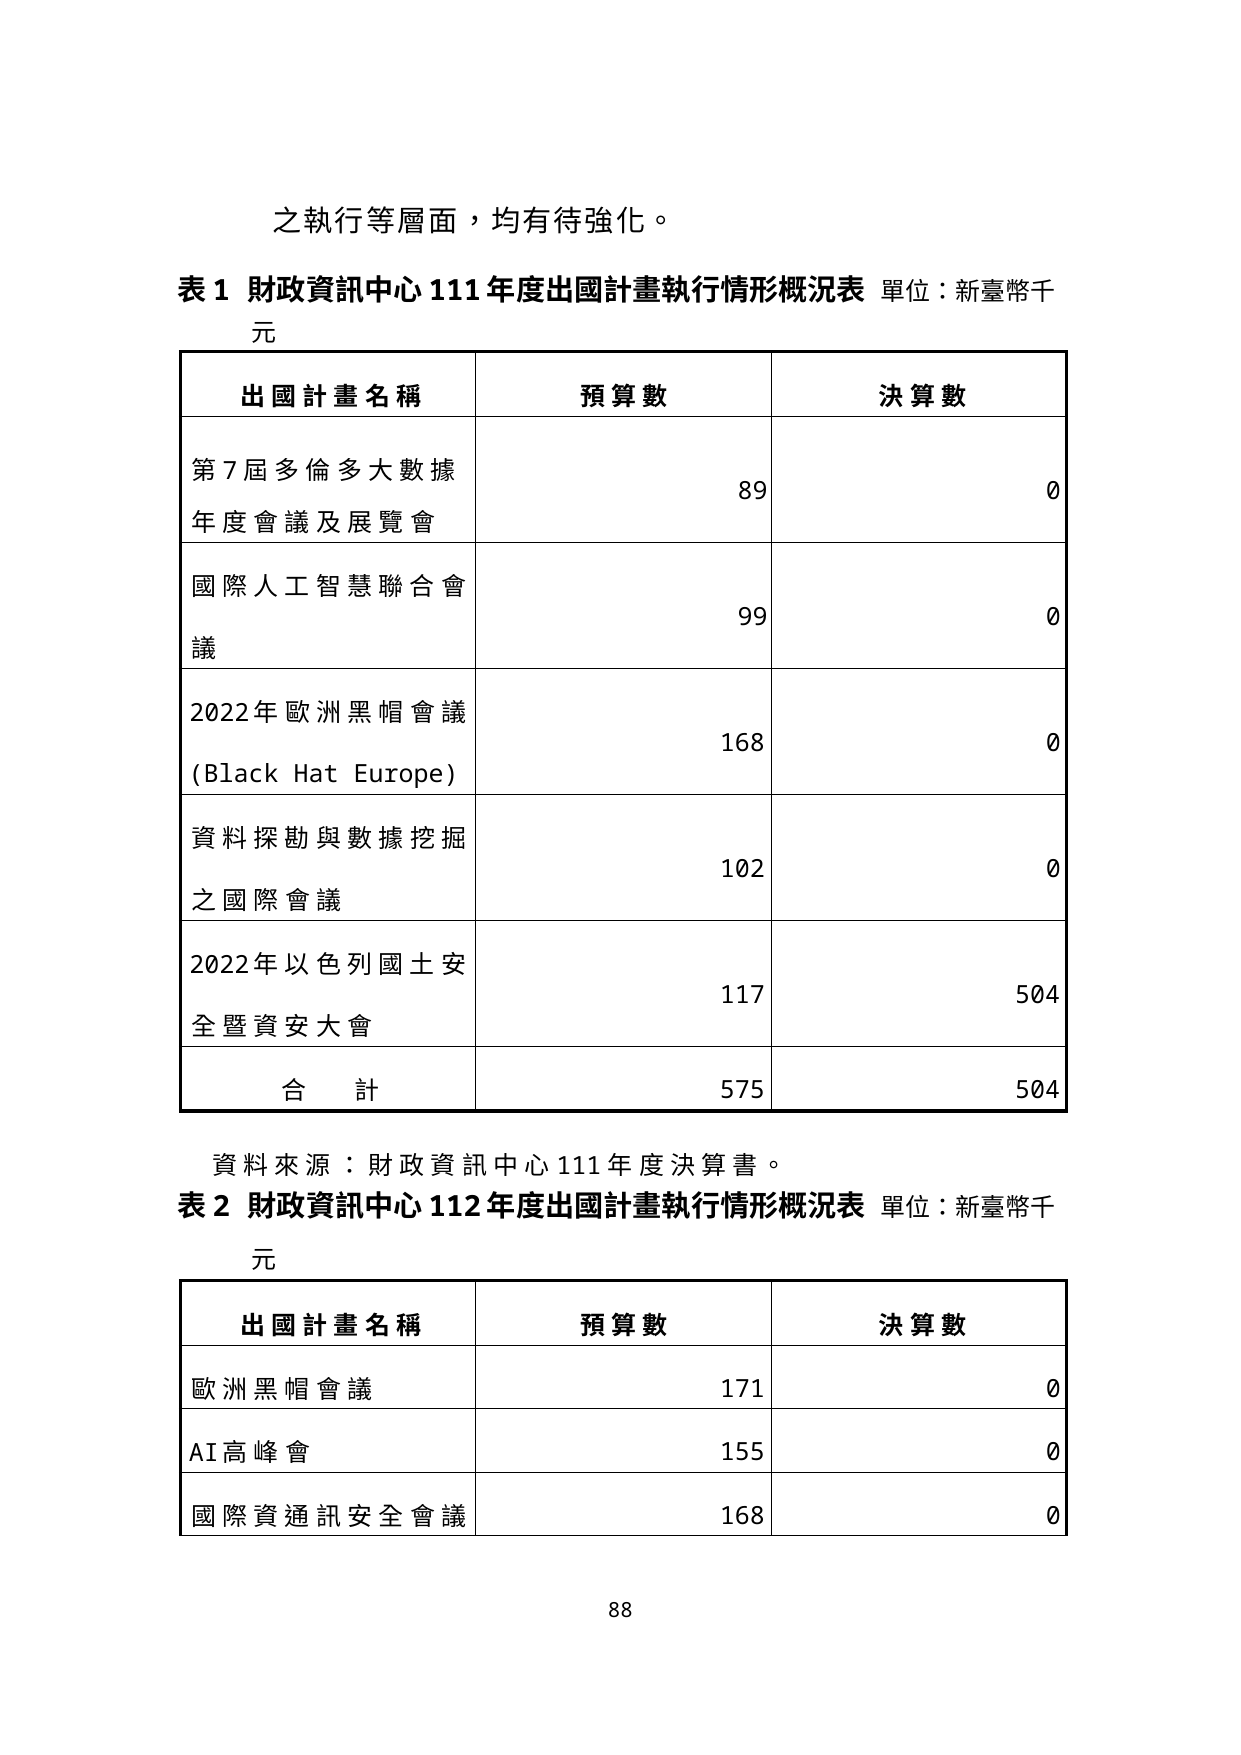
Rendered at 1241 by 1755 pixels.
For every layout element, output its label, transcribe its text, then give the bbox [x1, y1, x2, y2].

table_cell 0 [772, 543, 1065, 668]
table_cell 0 [772, 669, 1065, 794]
table_cell 歐洲黑帽會議 [182, 1346, 475, 1408]
text 資料來源：財政資訊中心111年度決算書。 [148, 1112, 1063, 1175]
table_cell 0 [772, 1409, 1065, 1472]
text 表2 財政資訊中心112年度出國計畫執行情形概況表 單位：新臺幣千元 [177, 1175, 1063, 1279]
table_cell 155 [476, 1409, 771, 1472]
table_cell 504 [772, 921, 1065, 1046]
table_header 預算數 [476, 1282, 771, 1345]
table_header 決算數 [772, 353, 1065, 416]
table_cell 171 [476, 1346, 771, 1408]
table_cell 504 [772, 1047, 1065, 1109]
table_cell 0 [772, 1473, 1065, 1535]
table_cell 117 [476, 921, 771, 1046]
table_cell 2022年歐洲黑帽會議(Black Hat Europe) [182, 669, 475, 794]
table_cell 2022年以色列國土安全暨資安大會 [182, 921, 475, 1046]
table_cell 資料探勘與數據挖掘之國際會議 [182, 795, 475, 920]
table_cell 168 [476, 1473, 771, 1535]
table_cell 國際人工智慧聯合會議 [182, 543, 475, 668]
table_header 出國計畫名稱 [182, 353, 475, 416]
text 之執行等層面，均有待強化。 [266, 177, 1063, 240]
table_cell 0 [772, 795, 1065, 920]
table_cell 第7屆多倫多大數據年度會議及展覽會 [182, 417, 475, 542]
table_cell 99 [476, 543, 771, 668]
table_cell 102 [476, 795, 771, 920]
table_cell 國際資通訊安全會議 [182, 1473, 475, 1535]
table_cell 168 [476, 669, 771, 794]
table_header 出國計畫名稱 [182, 1282, 475, 1345]
table_cell 575 [476, 1047, 771, 1109]
table_cell AI高峰會 [182, 1409, 475, 1472]
text 表1 財政資訊中心111年度出國計畫執行情形概況表 單位：新臺幣千元 [177, 267, 1063, 350]
table_header 預算數 [476, 353, 771, 416]
table_header 決算數 [772, 1282, 1065, 1345]
table_cell 0 [772, 1346, 1065, 1408]
table_cell 合 計 [182, 1047, 475, 1109]
table_cell 0 [772, 417, 1065, 542]
table_cell 89 [476, 417, 771, 542]
